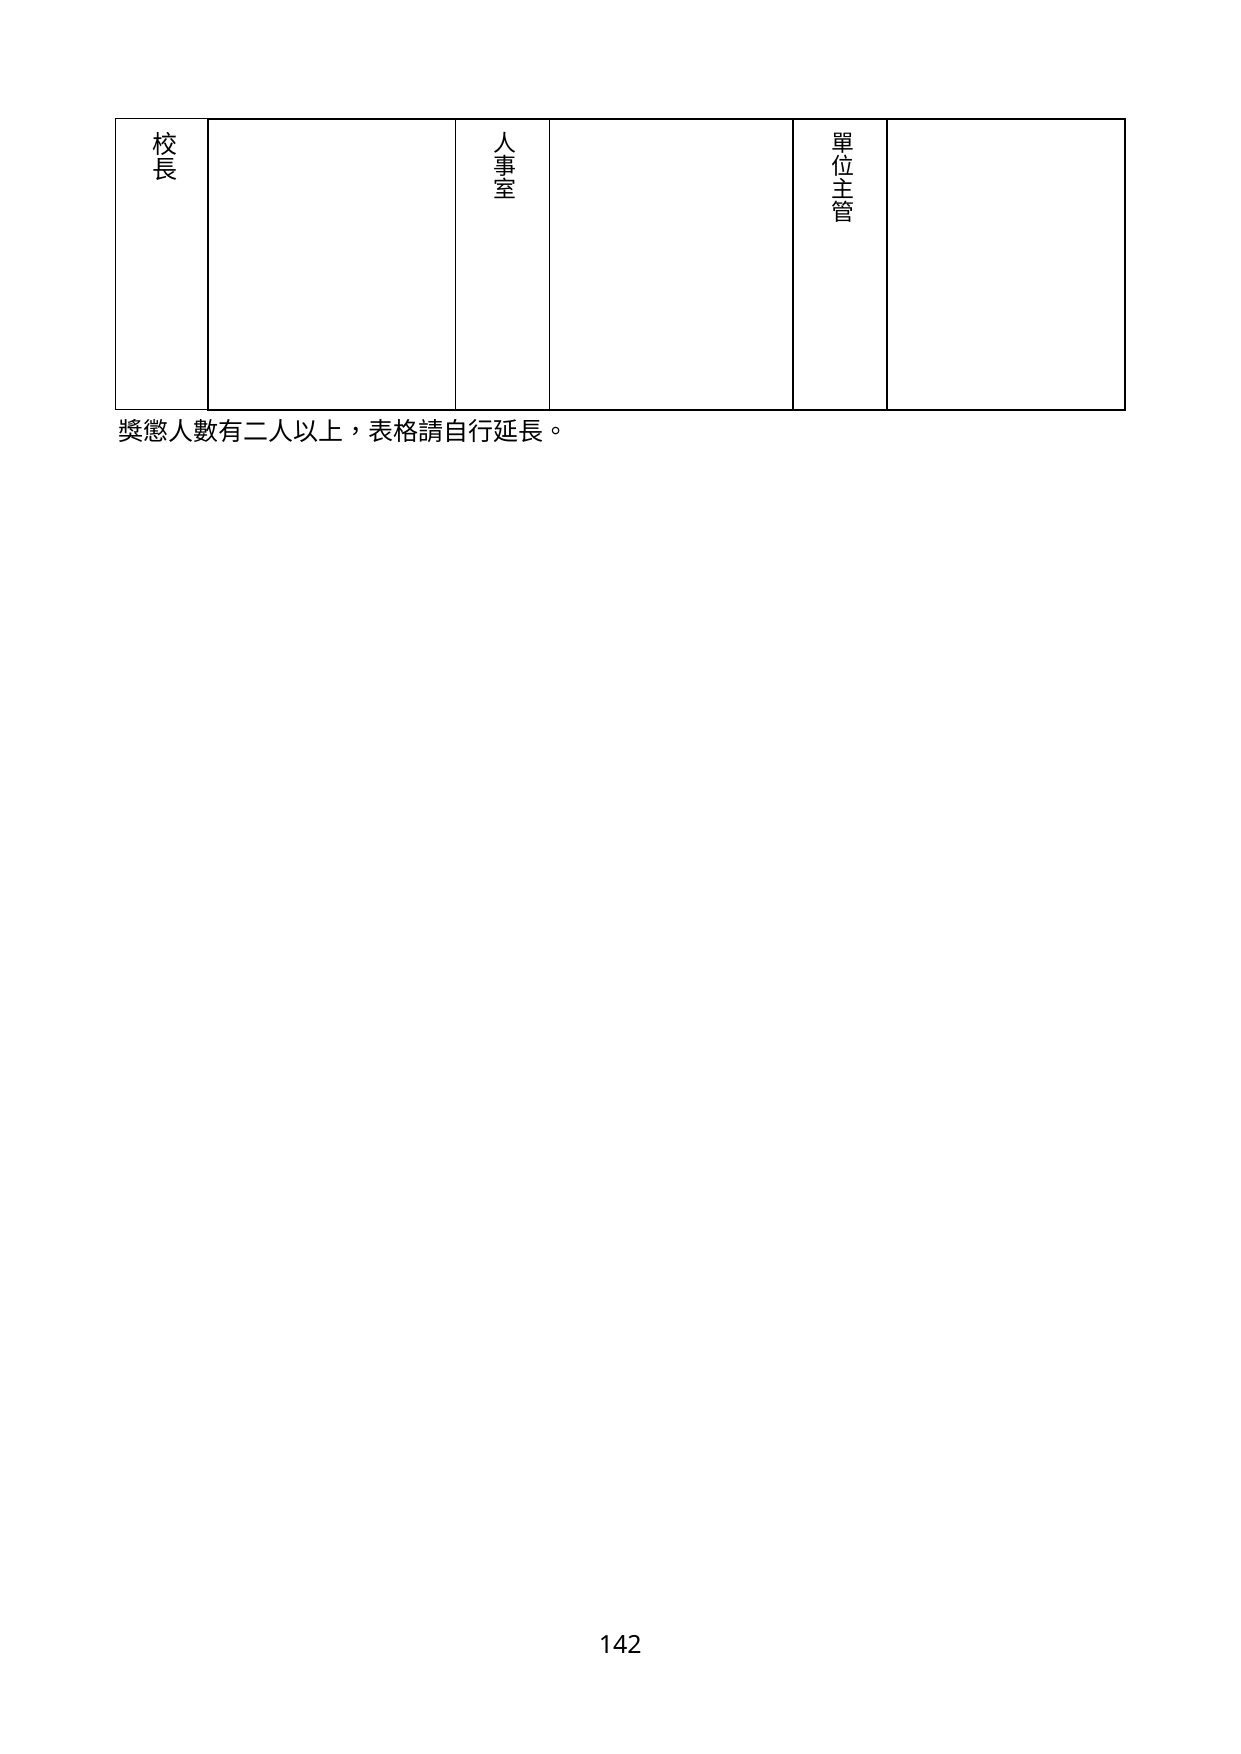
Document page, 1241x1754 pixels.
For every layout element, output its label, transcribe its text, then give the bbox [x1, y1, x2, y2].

table_cell 校長 [116, 119, 207, 409]
table_cell 人事室 [456, 120, 549, 409]
table_cell [209, 120, 455, 409]
table_cell [550, 120, 792, 409]
table_cell 單位主管 [794, 120, 886, 409]
table_cell [888, 120, 1124, 409]
text 獎懲人數有二人以上，表格請自行延長。 [118, 411, 1122, 447]
